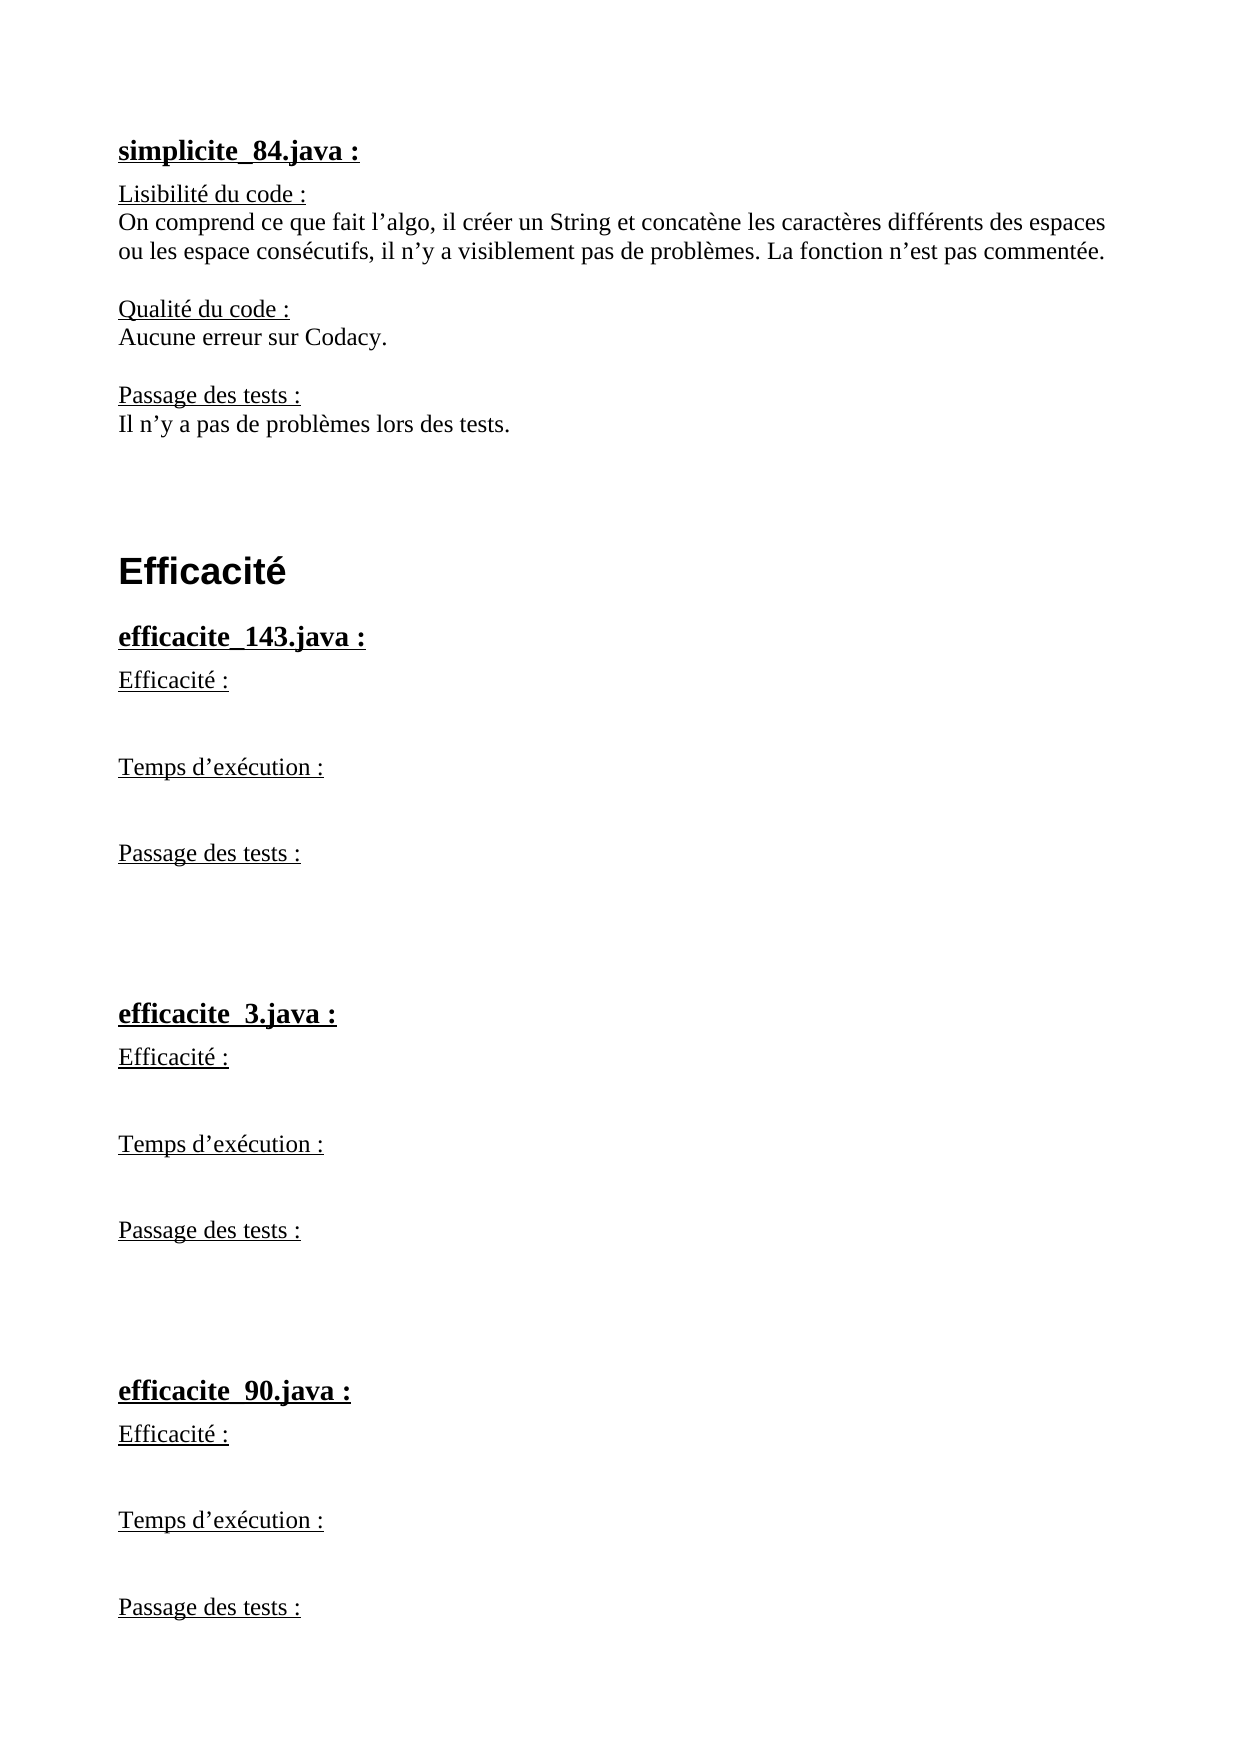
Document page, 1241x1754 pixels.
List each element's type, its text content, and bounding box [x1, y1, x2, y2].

subtitle efficacite_143.java : [118, 619, 1122, 653]
text Efficacité : [118, 1419, 1122, 1448]
text Efficacité : [118, 1042, 1122, 1071]
text Temps d’exécution : [118, 1506, 1122, 1534]
text Qualité du code : [118, 294, 1122, 322]
text Efficacité : [118, 666, 1122, 694]
text Aucune erreur sur Codacy. [118, 322, 1122, 351]
subtitle Efficacité [118, 549, 1122, 592]
text Temps d’exécution : [118, 752, 1122, 781]
subtitle efficacite_3.java : [118, 996, 1122, 1030]
text Temps d’exécution : [118, 1129, 1122, 1157]
text Passage des tests : [118, 1215, 1122, 1244]
text On comprend ce que fait l’algo, il créer un String et concatène les caractères différents des espaces ou les espace consécutifs, il n’y a visiblement pas de problèmes. La fonction n’est pas commentée. [118, 207, 1122, 265]
text Passage des tests : Il n’y a pas de problèmes lors des tests. [118, 380, 1122, 437]
subtitle efficacite_90.java : [118, 1373, 1122, 1407]
text Passage des tests : [118, 838, 1122, 867]
text Lisibilité du code : [118, 179, 1122, 207]
text Passage des tests : [118, 1592, 1122, 1621]
subtitle simplicite_84.java : [118, 133, 1122, 166]
